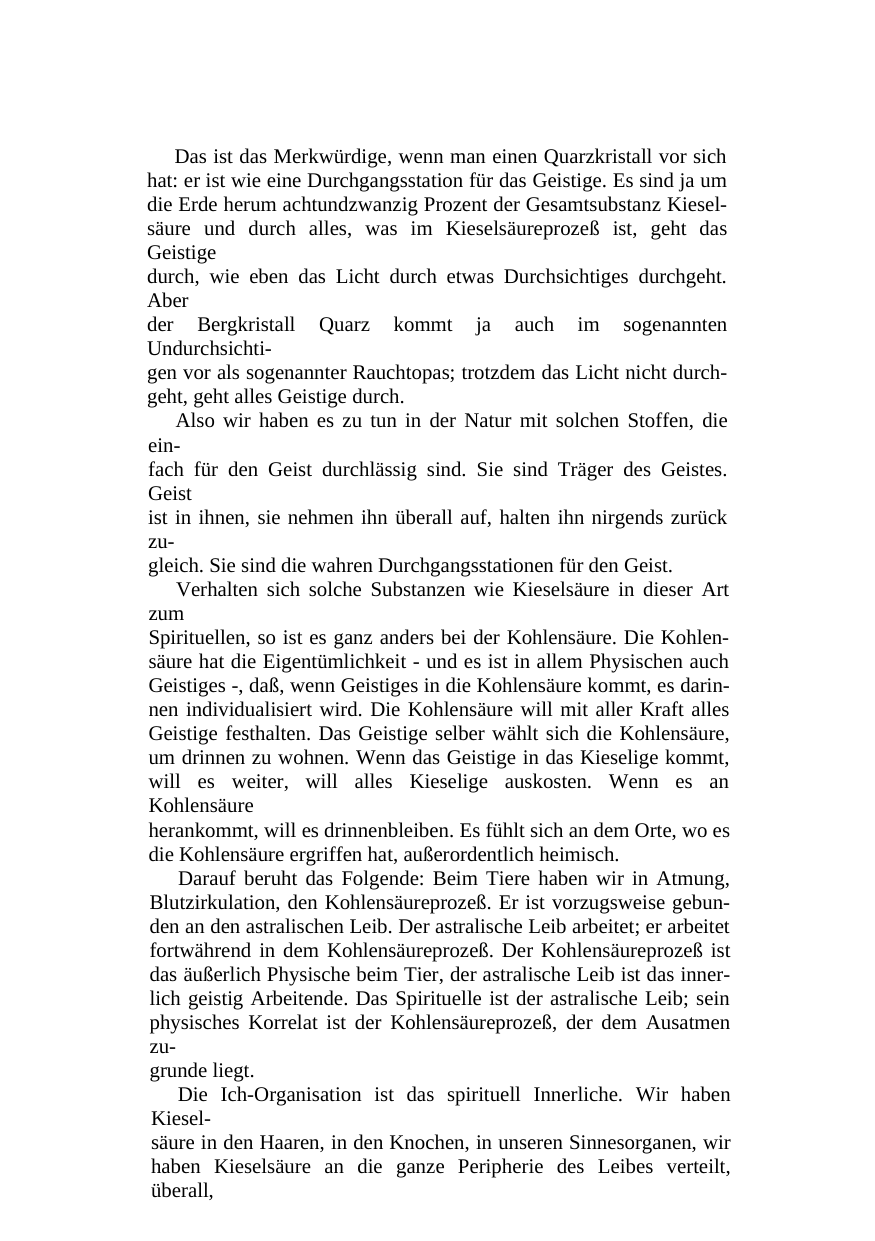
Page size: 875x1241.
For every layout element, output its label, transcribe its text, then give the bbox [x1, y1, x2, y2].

text Verhalten sich solche Substanzen wie Kieselsäure in dieser Art zum Spirituellen, so ist es ganz anders bei der Kohlensäure. Die Kohlen- säure hat die Eigentümlichkeit - und es ist in allem Physischen auch Geistiges -, daß, wenn Geistiges in die Kohlensäure kommt, es darin- nen individualisiert wird. Die Kohlensäure will mit aller Kraft alles Geistige festhalten. Das Geistige selber wählt sich die Kohlensäure, um drinnen zu wohnen. Wenn das Geistige in das Kieselige kommt, will es weiter, will alles Kieselige auskosten. Wenn es an Kohlensäure herankommt, will es drinnenbleiben. Es fühlt sich an dem Orte, wo es die Kohlensäure ergriffen hat, außerordentlich heimisch. [148, 577, 730, 866]
text Darauf beruht das Folgende: Beim Tiere haben wir in Atmung, Blutzirkulation, den Kohlensäureprozeß. Er ist vorzugsweise gebun- den an den astralischen Leib. Der astralische Leib arbeitet; er arbeitet fortwährend in dem Kohlensäureprozeß. Der Kohlensäureprozeß ist das äußerlich Physische beim Tier, der astralische Leib ist das inner- lich geistig Arbeitende. Das Spirituelle ist der astralische Leib; sein physisches Korrelat ist der Kohlensäureprozeß, der dem Ausatmen zu- grunde liegt. [149, 866, 731, 1082]
text Das ist das Merkwürdige, wenn man einen Quarzkristall vor sich hat: er ist wie eine Durchgangsstation für das Geistige. Es sind ja um die Erde herum achtundzwanzig Prozent der Gesamtsubstanz Kiesel- säure und durch alles, was im Kieselsäureprozeß ist, geht das Geistige durch, wie eben das Licht durch etwas Durchsichtiges durchgeht. Aber der Bergkristall Quarz kommt ja auch im sogenannten Undurchsichti- gen vor als sogenannter Rauchtopas; trotzdem das Licht nicht durch- geht, geht alles Geistige durch. [147, 144, 728, 408]
text Die Ich-Organisation ist das spirituell Innerliche. Wir haben Kiesel- säure in den Haaren, in den Knochen, in unseren Sinnesorganen, wir haben Kieselsäure an die ganze Peripherie des Leibes verteilt, überall, [151, 1082, 732, 1202]
text Also wir haben es zu tun in der Natur mit solchen Stoffen, die ein- fach für den Geist durchlässig sind. Sie sind Träger des Geistes. Geist ist in ihnen, sie nehmen ihn überall auf, halten ihn nirgends zurück zu- gleich. Sie sind die wahren Durchgangsstationen für den Geist. [148, 408, 729, 577]
